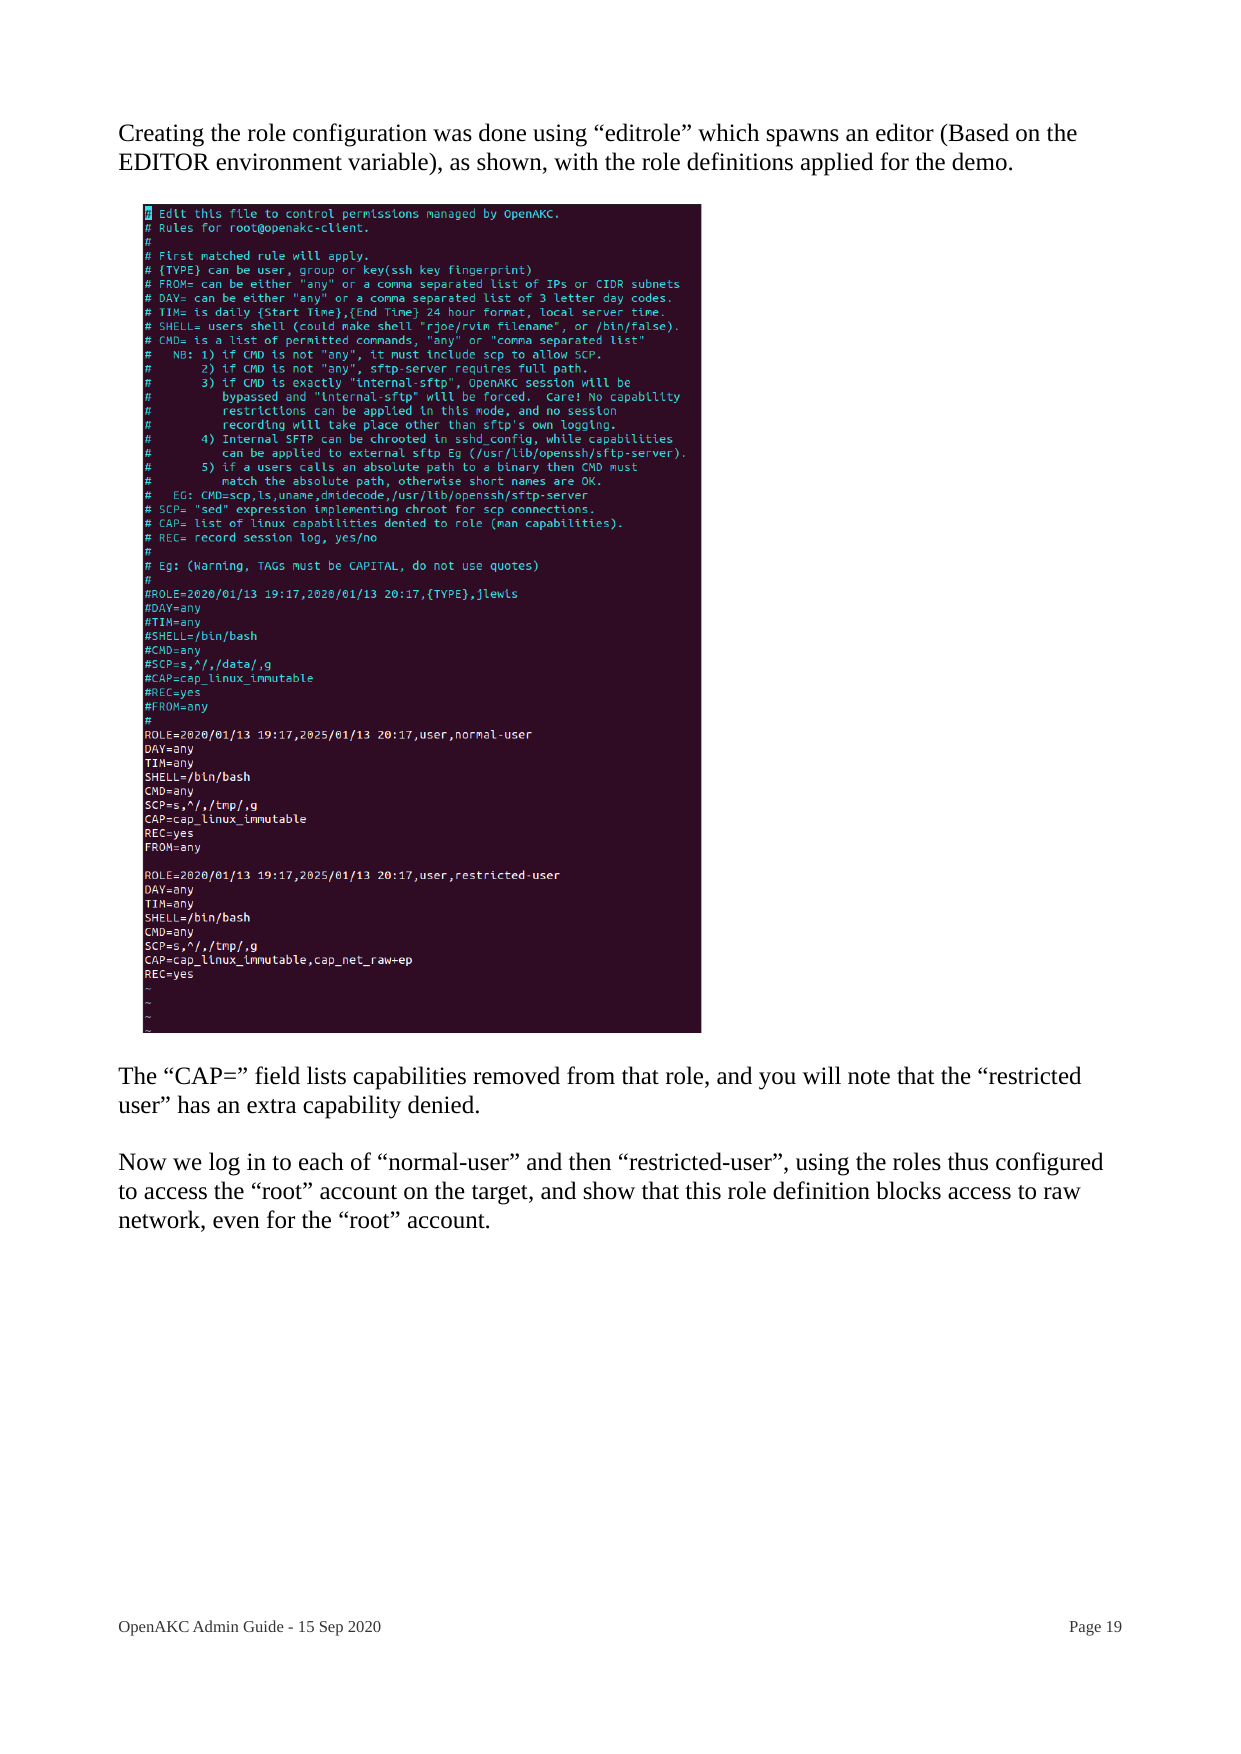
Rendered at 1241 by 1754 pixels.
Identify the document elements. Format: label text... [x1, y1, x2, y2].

text Now we log in to each of “normal-user” and then “restricted-user”, using the roles thus configured to access the “root” account on the target, and show that this role definition blocks access to raw network, even for the “root” account. [118, 1147, 1122, 1233]
picture [142, 204, 702, 1033]
text The “CAP=” field lists capabilities removed from that role, and you will note that the “restricted user” has an extra capability denied. [118, 1061, 1122, 1118]
text Creating the role configuration was done using “editrole” which spawns an editor (Based on the EDITOR environment variable), as shown, with the role definitions applied for the demo. [118, 118, 1122, 176]
